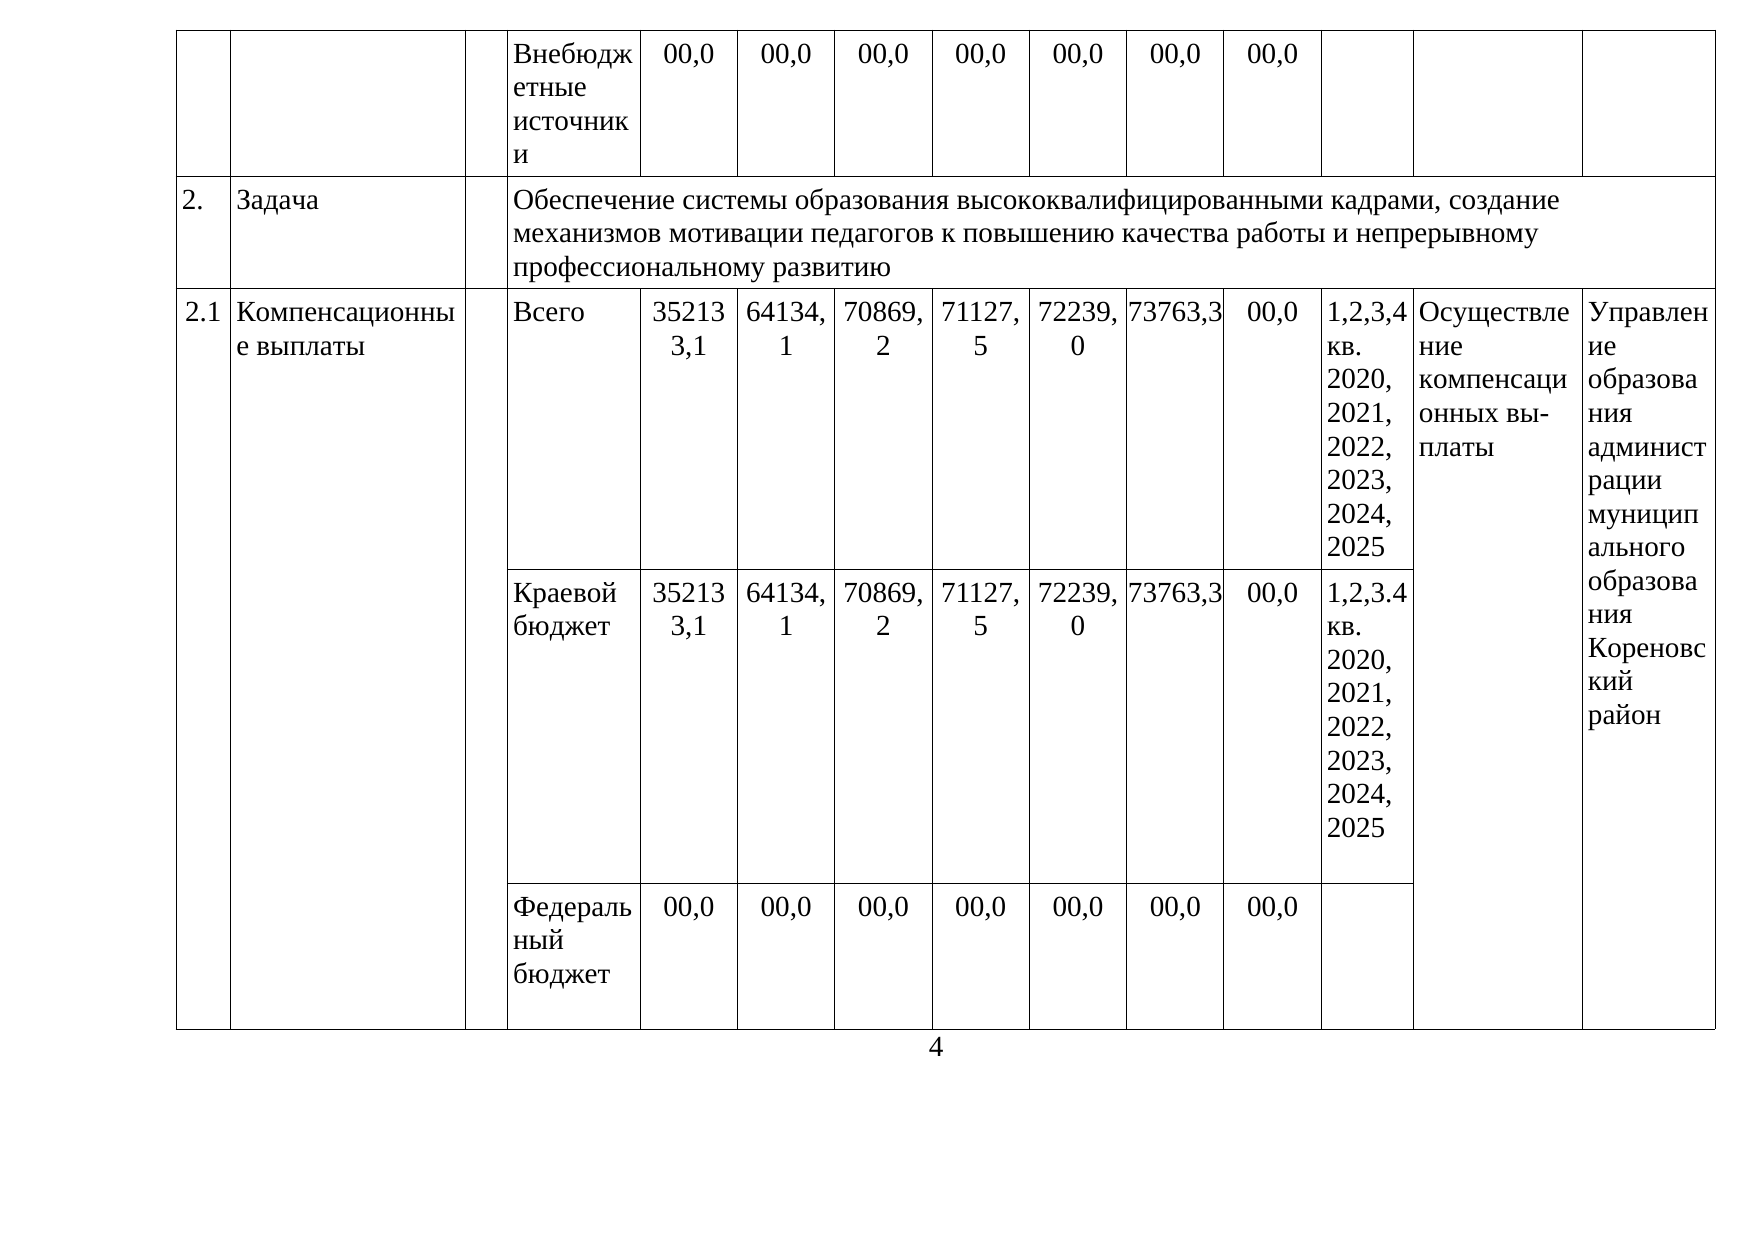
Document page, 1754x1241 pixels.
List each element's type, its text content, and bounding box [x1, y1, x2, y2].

table_cell 72239,0 [1030, 289, 1126, 569]
table_cell 71127,5 [933, 289, 1029, 569]
table_cell 352133,1 [641, 289, 737, 569]
table_cell [466, 289, 507, 1029]
table_header [1583, 31, 1715, 176]
table_cell Федеральный бюджет [508, 884, 640, 1029]
table_cell 00,0 [641, 884, 737, 1029]
table_header 00,0 [835, 31, 932, 176]
table_cell 1,2,3.4 кв. 2020, 2021, 2022, 2023, 2024, 2025 [1322, 570, 1413, 882]
table_cell Осуществление компенсационных вы­платы [1414, 289, 1582, 1029]
table_header 00,0 [933, 31, 1029, 176]
table_cell 00,0 [1224, 570, 1321, 882]
table_cell 00,0 [1030, 884, 1126, 1029]
table_cell Обеспечение системы образования высококвалифицированными кадрами, создание механизмов мотивации педагогов к повышению качества работы и непрерывному профессиональному развитию [508, 177, 1715, 288]
table_cell Задача [231, 177, 465, 288]
table_cell 00,0 [835, 884, 932, 1029]
table_header [466, 31, 507, 176]
table_cell [466, 177, 507, 288]
table_cell 352133,1 [641, 570, 737, 882]
table_cell 73763,3 [1127, 289, 1223, 569]
table_cell Управление образования администрации муниципального образования Кореновский район [1583, 289, 1715, 1029]
table_cell 2. [177, 177, 230, 288]
table_header [1414, 31, 1582, 176]
table_cell 00,0 [1224, 884, 1321, 1029]
table_cell [1322, 884, 1413, 1029]
table_header 00,0 [1127, 31, 1223, 176]
table_cell 64134,1 [738, 289, 834, 569]
table_header [231, 31, 465, 176]
table_header Внебюджетные источники [508, 31, 640, 176]
table_cell Компенсационные выплаты [231, 289, 465, 1029]
table_header 00,0 [738, 31, 834, 176]
table_cell 00,0 [738, 884, 834, 1029]
table_cell 64134,1 [738, 570, 834, 882]
table_cell 1,2,3,4 кв. 2020, 2021, 2022, 2023, 2024, 2025 [1322, 289, 1413, 569]
table_header 00,0 [1224, 31, 1321, 176]
table_cell 72239,0 [1030, 570, 1126, 882]
table_header [1322, 31, 1413, 176]
table_cell 00,0 [1127, 884, 1223, 1029]
table_cell 00,0 [933, 884, 1029, 1029]
text 4 [177, 1030, 1695, 1063]
table_cell 70869,2 [835, 289, 932, 569]
table_cell 71127,5 [933, 570, 1029, 882]
table_cell Краевой бюджет [508, 570, 640, 882]
table_cell Всего [508, 289, 640, 569]
table_cell 70869,2 [835, 570, 932, 882]
table_cell 73763,3 [1127, 570, 1223, 882]
table_cell 2.1 [177, 289, 230, 1029]
table_header 00,0 [1030, 31, 1126, 176]
table_header 00,0 [641, 31, 737, 176]
table_header [177, 31, 230, 176]
table_cell 00,0 [1224, 289, 1321, 569]
